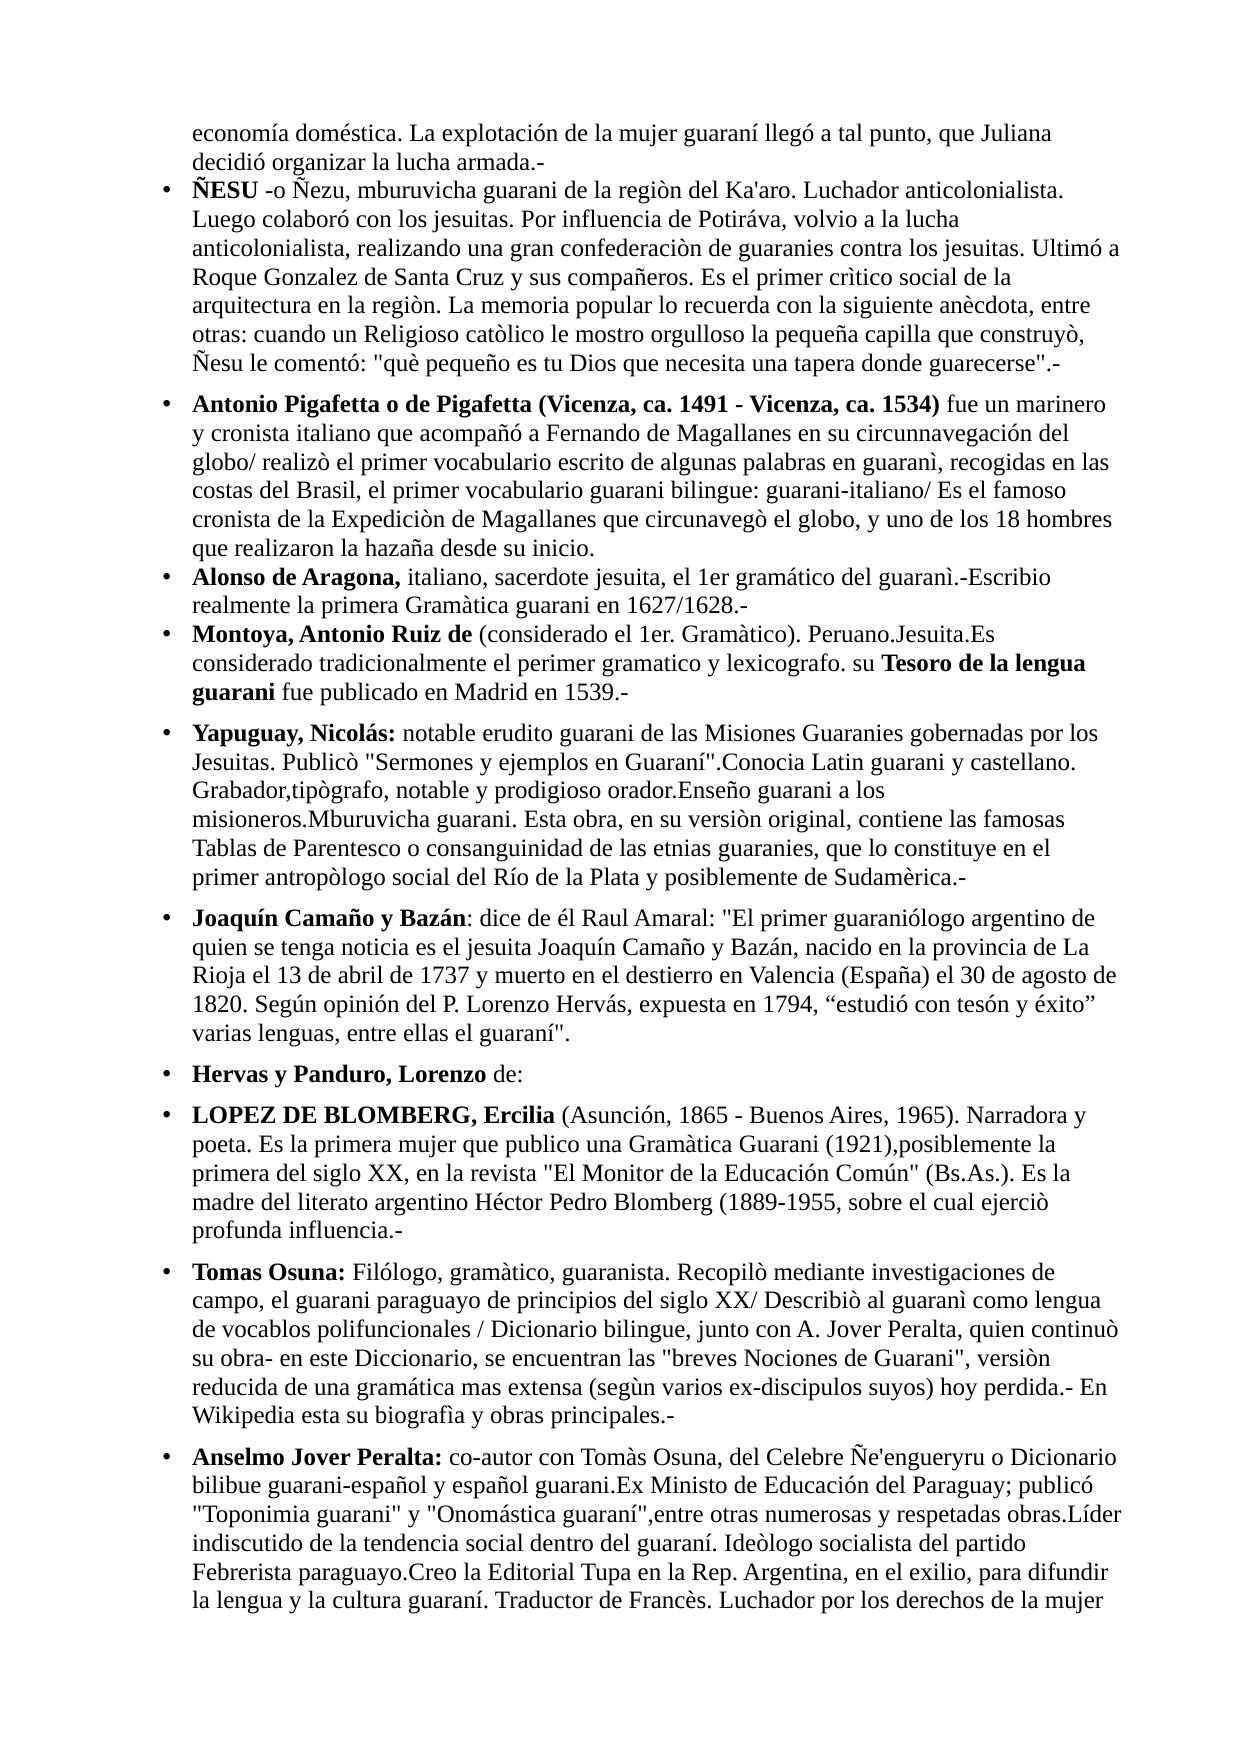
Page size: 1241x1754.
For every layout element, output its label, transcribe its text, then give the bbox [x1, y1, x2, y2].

list LOPEZ DE BLOMBERG, Ercilia (Asunción, 1865 - Buenos Aires, 1965). Narradora y poeta. Es la primera mujer que publico una Gramàtica Guarani (1921),posiblemente la primera del siglo XX, en la revista "El Monitor de la Educación Común" (Bs.As.). Es la madre del literato argentino Héctor Pedro Blomberg (1889-1955, sobre el cual ejerciò profunda influencia.- [162, 1101, 1122, 1244]
list economía doméstica. La explotación de la mujer guaraní llegó a tal punto, que Juliana decidió organizar la lucha armada.- [162, 118, 1122, 176]
list Antonio Pigafetta o de Pigafetta (Vicenza, ca. 1491 - Vicenza, ca. 1534) fue un marinero y cronista italiano que acompañó a Fernando de Magallanes en su circunnavegación del globo/ realizò el primer vocabulario escrito de algunas palabras en guaranì, recogidas en las costas del Brasil, el primer vocabulario guarani bilingue: guarani-italiano/ Es el famoso cronista de la Expediciòn de Magallanes que circunavegò el globo, y uno de los 18 hombres que realizaron la hazaña desde su inicio. [162, 389, 1122, 562]
list Yapuguay, Nicolás: notable erudito guarani de las Misiones Guaranies gobernadas por los Jesuitas. Publicò "Sermones y ejemplos en Guaraní".Conocia Latin guarani y castellano. Grabador,tipògrafo, notable y prodigioso orador.Enseño guarani a los misioneros.Mburuvicha guarani. Esta obra, en su versiòn original, contiene las famosas Tablas de Parentesco o consanguinidad de las etnias guaranies, que lo constituye en el primer antropòlogo social del Río de la Plata y posiblemente de Sudamèrica.- [162, 718, 1122, 891]
list Joaquín Camaño y Bazán: dice de él Raul Amaral: "El primer guaraniólogo argentino de quien se tenga noticia es el jesuita Joaquín Camaño y Bazán, nacido en la provincia de La Rioja el 13 de abril de 1737 y muerto en el destierro en Valencia (España) el 30 de agosto de 1820. Según opinión del P. Lorenzo Hervás, expuesta en 1794, “estudió con tesón y éxito” varias lenguas, entre ellas el guaraní". [162, 903, 1122, 1047]
list Anselmo Jover Peralta: co-autor con Tomàs Osuna, del Celebre Ñe'engueryru o Dicionario bilibue guarani-español y español guarani.Ex Ministo de Educación del Paraguay; publicó "Toponimia guarani" y "Onomástica guaraní",entre otras numerosas y respetadas obras.Líder indiscutido de la tendencia social dentro del guaraní. Ideòlogo socialista del partido Febrerista paraguayo.Creo la Editorial Tupa en la Rep. Argentina, en el exilio, para difundir la lengua y la cultura guaraní. Traductor de Francès. Luchador por los derechos de la mujer [162, 1442, 1122, 1614]
list Montoya, Antonio Ruiz de (considerado el 1er. Gramàtico). Peruano.Jesuita.Es considerado tradicionalmente el perimer gramatico y lexicografo. su Tesoro de la lengua guarani fue publicado en Madrid en 1539.- [162, 619, 1122, 706]
list ÑESU -o Ñezu, mburuvicha guarani de la regiòn del Ka'aro. Luchador anticolonialista. Luego colaboró con los jesuitas. Por influencia de Potiráva, volvio a la lucha anticolonialista, realizando una gran confederaciòn de guaranies contra los jesuitas. Ultimó a Roque Gonzalez de Santa Cruz y sus compañeros. Es el primer crìtico social de la arquitectura en la regiòn. La memoria popular lo recuerda con la siguiente anècdota, entre otras: cuando un Religioso catòlico le mostro orgulloso la pequeña capilla que construyò, Ñesu le comentó: "què pequeño es tu Dios que necesita una tapera donde guarecerse".- [162, 176, 1122, 377]
list Tomas Osuna: Filólogo, gramàtico, guaranista. Recopilò mediante investigaciones de campo, el guarani paraguayo de principios del siglo XX/ Describiò al guaranì como lengua de vocablos polifuncionales / Dicionario bilingue, junto con A. Jover Peralta, quien continuò su obra- en este Diccionario, se encuentran las "breves Nociones de Guarani", versiòn reducida de una gramática mas extensa (segùn varios ex-discipulos suyos) hoy perdida.- En Wikipedia esta su biografìa y obras principales.- [162, 1257, 1122, 1429]
list Hervas y Panduro, Lorenzo de: [162, 1059, 1122, 1088]
list Alonso de Aragona, italiano, sacerdote jesuita, el 1er gramático del guaranì.-Escribio realmente la primera Gramàtica guarani en 1627/1628.- [162, 562, 1122, 619]
